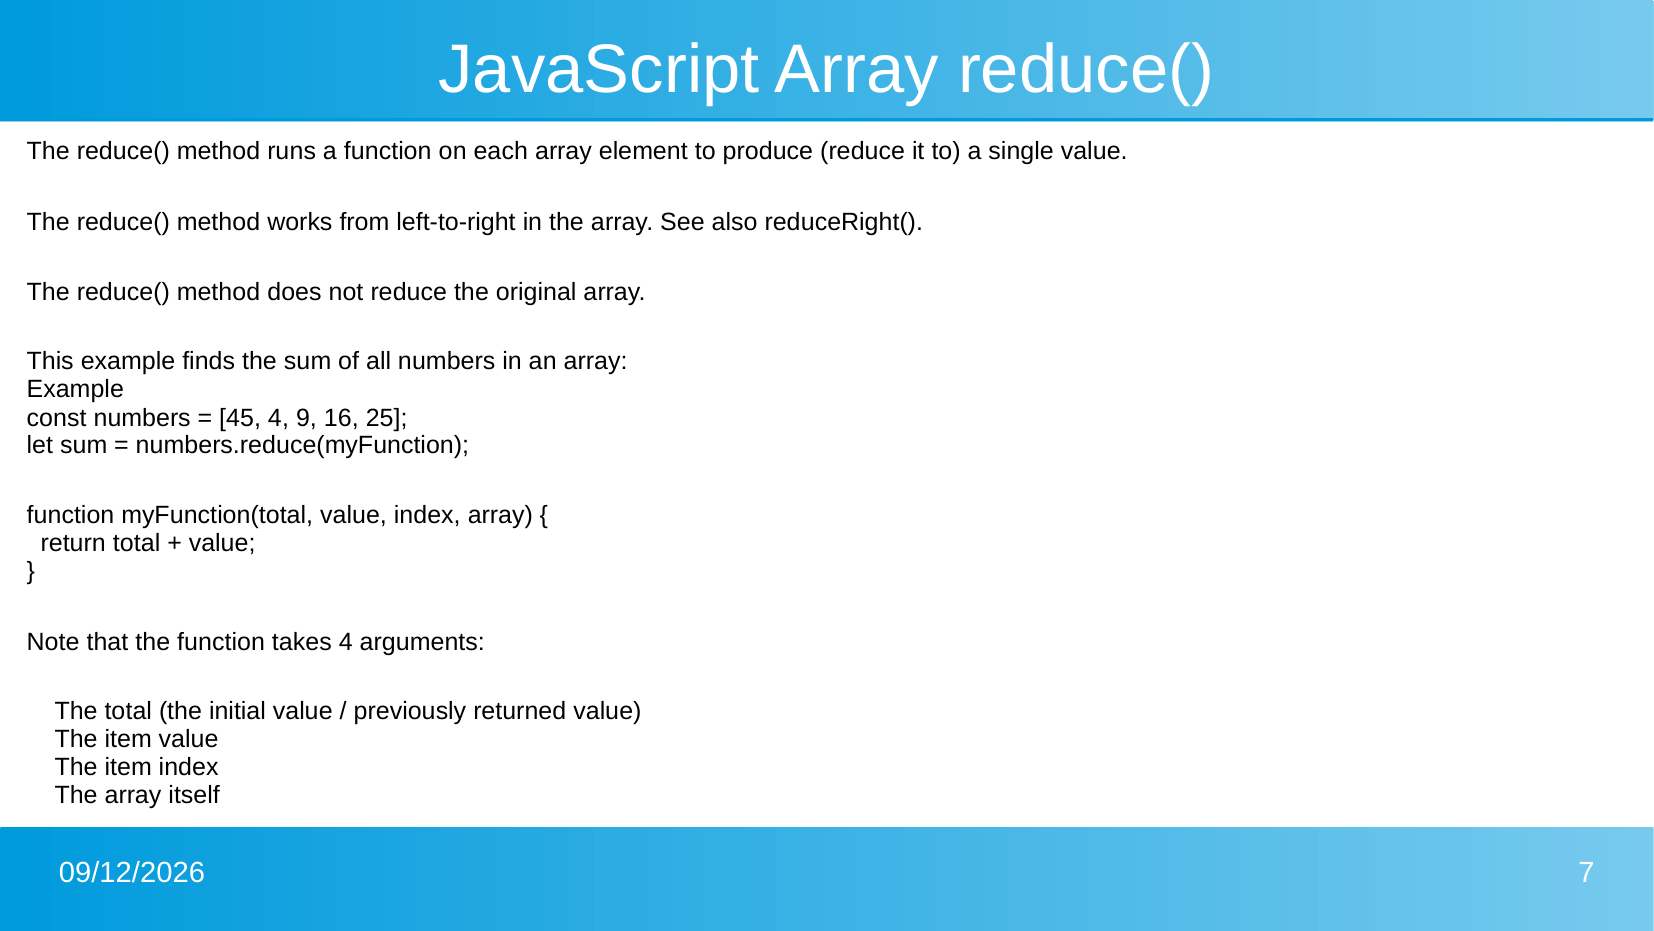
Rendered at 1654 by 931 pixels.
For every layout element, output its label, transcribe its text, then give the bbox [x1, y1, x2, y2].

title JavaScript Array reduce() [59, 29, 1595, 108]
text_box The reduce() method runs a function on each array element to produce (reduce it to) a single value. The reduce() method works from left-to-right in the array. See also reduceRight(). The reduce() method does not reduce the original array. This example finds the sum of all numbers in an array: Example const numbers = [45, 4, 9, 16, 25]; let sum = numbers.reduce(myFunction); function myFunction(total, value, index, array) { return total + value; } Note that the function takes 4 arguments: The total (the initial value / previously returned value) The item value The item index The array itself [11, 129, 1636, 817]
